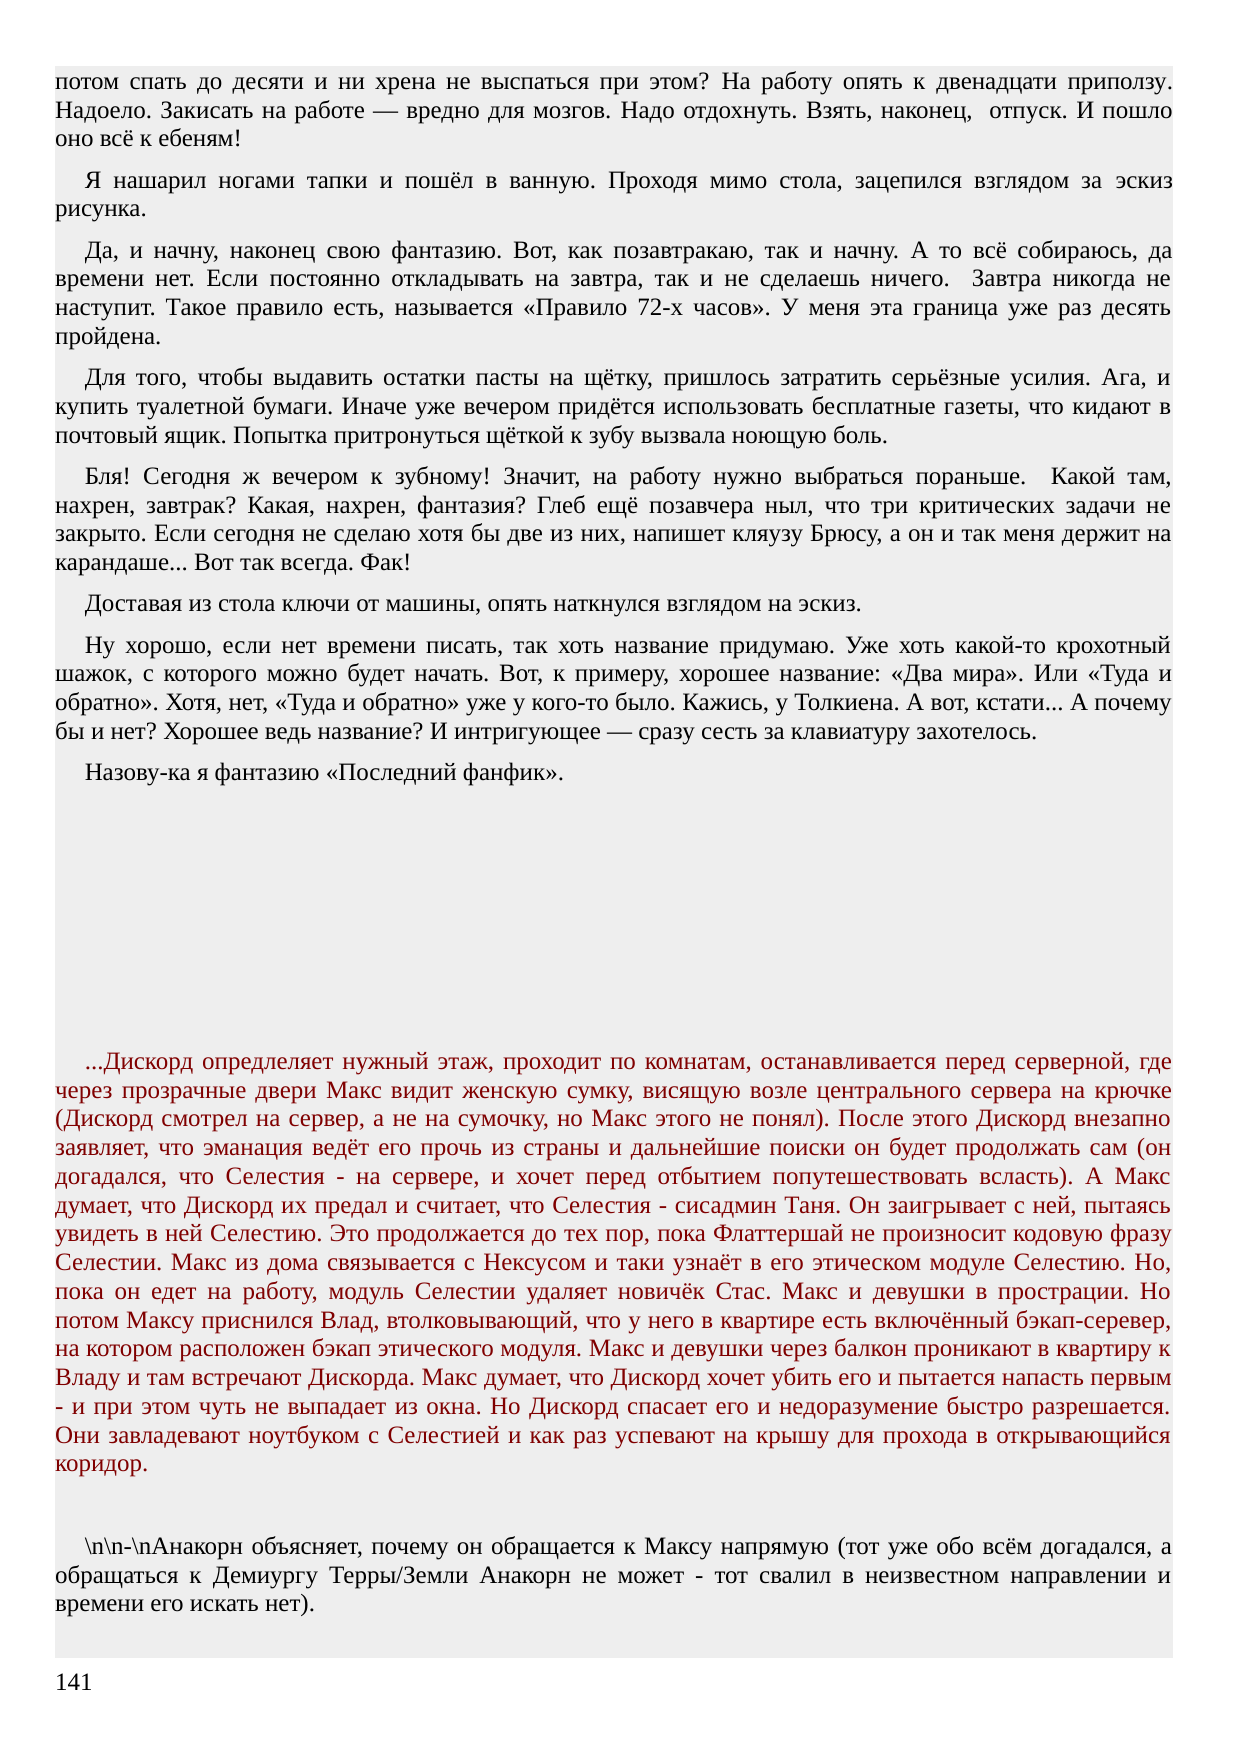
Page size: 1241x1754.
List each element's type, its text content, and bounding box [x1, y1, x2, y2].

text Для того, чтобы выдавить остатки пасты на щётку, пришлось затратить серьёзные усилия. Ага, и купить туалетной бумаги. Иначе уже вечером придётся использовать бесплатные газеты, что кидают в почтовый ящик. Попытка притронуться щёткой к зубу вызвала ноющую боль. [55, 362, 1173, 448]
text Бля! Сегодня ж вечером к зубному! Значит, на работу нужно выбраться пораньше. Какой там, нахрен, завтрак? Какая, нахрен, фантазия? Глеб ещё позавчера ныл, что три критических задачи не закрыто. Если сегодня не сделаю хотя бы две из них, напишет кляузу Брюсу, а он и так меня держит на карандаше... Вот так всегда. Фак! [55, 461, 1173, 576]
text Я нашарил ногами тапки и пошёл в ванную. Проходя мимо стола, зацепился взглядом за эскиз рисунка. [55, 165, 1173, 222]
text Назову-ка я фантазию «Последний фанфик». [55, 757, 1173, 786]
text потом спать до десяти и ни хрена не выспаться при этом? На работу опять к двенадцати приползу. Надоело. Закисать на работе — вредно для мозгов. Надо отдохнуть. Взять, наконец, отпуск. И пошло оно всё к ебеням! [55, 66, 1173, 152]
text Доставая из стола ключи от машины, опять наткнулся взглядом на эскиз. [55, 588, 1173, 617]
text Ну хорошо, если нет времени писать, так хоть название придумаю. Уже хоть какой-то крохотный шажок, с которого можно будет начать. Вот, к примеру, хорошее название: «Два мира». Или «Туда и обратно». Хотя, нет, «Туда и обратно» уже у кого-то было. Кажись, у Толкиена. А вот, кстати... А почему бы и нет? Хорошее ведь название? И интригующее — сразу сесть за клавиатуру захотелось. [55, 630, 1173, 745]
text ...Дискорд опредлеляет нужный этаж, проходит по комнатам, останавливается перед серверной, где через прозрачные двери Макс видит женскую сумку, висящую возле центрального сервера на крючке (Дискорд смотрел на сервер, а не на сумочку, но Макс этого не понял). После этого Дискорд внезапно заявляет, что эманация ведёт его прочь из страны и дальнейшие поиски он будет продолжать сам (он догадался, что Селестия - на сервере, и хочет перед отбытием попутешествовать всласть). А Макс думает, что Дискорд их предал и считает, что Селестия - сисадмин Таня. Он заигрывает с ней, пытаясь увидеть в ней Селестию. Это продолжается до тех пор, пока Флаттершай не произносит кодовую фразу Селестии. Макс из дома связывается с Нексусом и таки узнаёт в его этическом модуле Селестию. Но, пока он едет на работу, модуль Селестии удаляет новичёк Стас. Макс и девушки в прострации. Но потом Максу приснился Влад, втолковывающий, что у него в квартире есть включённый бэкап-серевер, на котором расположен бэкап этического модуля. Макс и девушки через балкон проникают в квартиру к Владу и там встречают Дискорда. Макс думает, что Дискорд хочет убить его и пытается напасть первым - и при этом чуть не выпадает из окна. Но Дискорд спасает его и недоразумение быстро разрешается. Они завладевают ноутбуком с Селестией и как раз успевают на крышу для прохода в открывающийся коридор. [55, 1046, 1173, 1477]
text \n\n-\nАнакорн объясняет, почему он обращается к Максу напрямую (тот уже обо всём догадался, а обращаться к Демиургу Терры/Земли Анакорн не может - тот свалил в неизвестном направлении и времени его искать нет). [55, 1531, 1173, 1617]
text Да, и начну, наконец свою фантазию. Вот, как позавтракаю, так и начну. А то всё собираюсь, да времени нет. Если постоянно откладывать на завтра, так и не сделаешь ничего. Завтра никогда не наступит. Такое правило есть, называется «Правило 72-х часов». У меня эта граница уже раз десять пройдена. [55, 235, 1173, 350]
